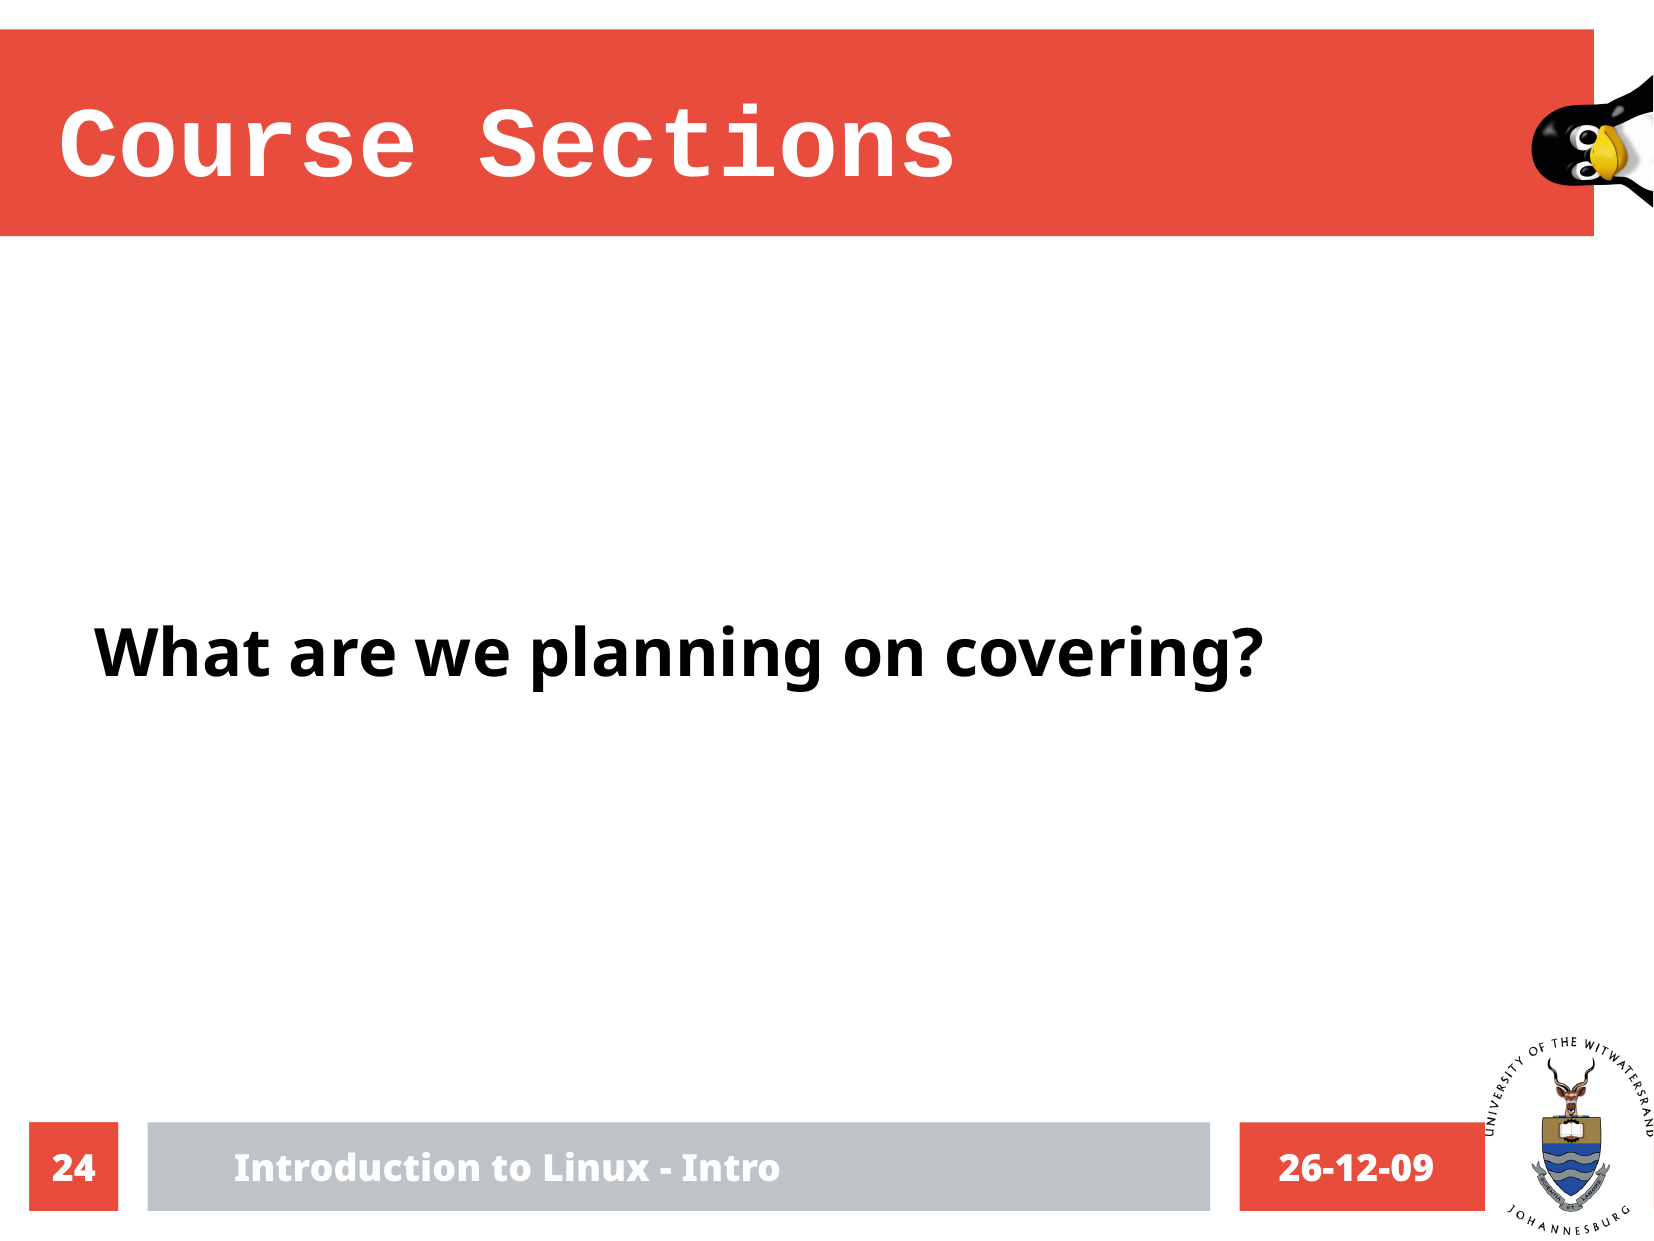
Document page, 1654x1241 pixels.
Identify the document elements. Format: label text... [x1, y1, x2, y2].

picture [1514, 23, 1654, 276]
picture [1485, 1037, 1654, 1235]
subtitle What are we planning on covering? [58, 324, 1565, 1093]
title Course Sections [58, 59, 1594, 207]
